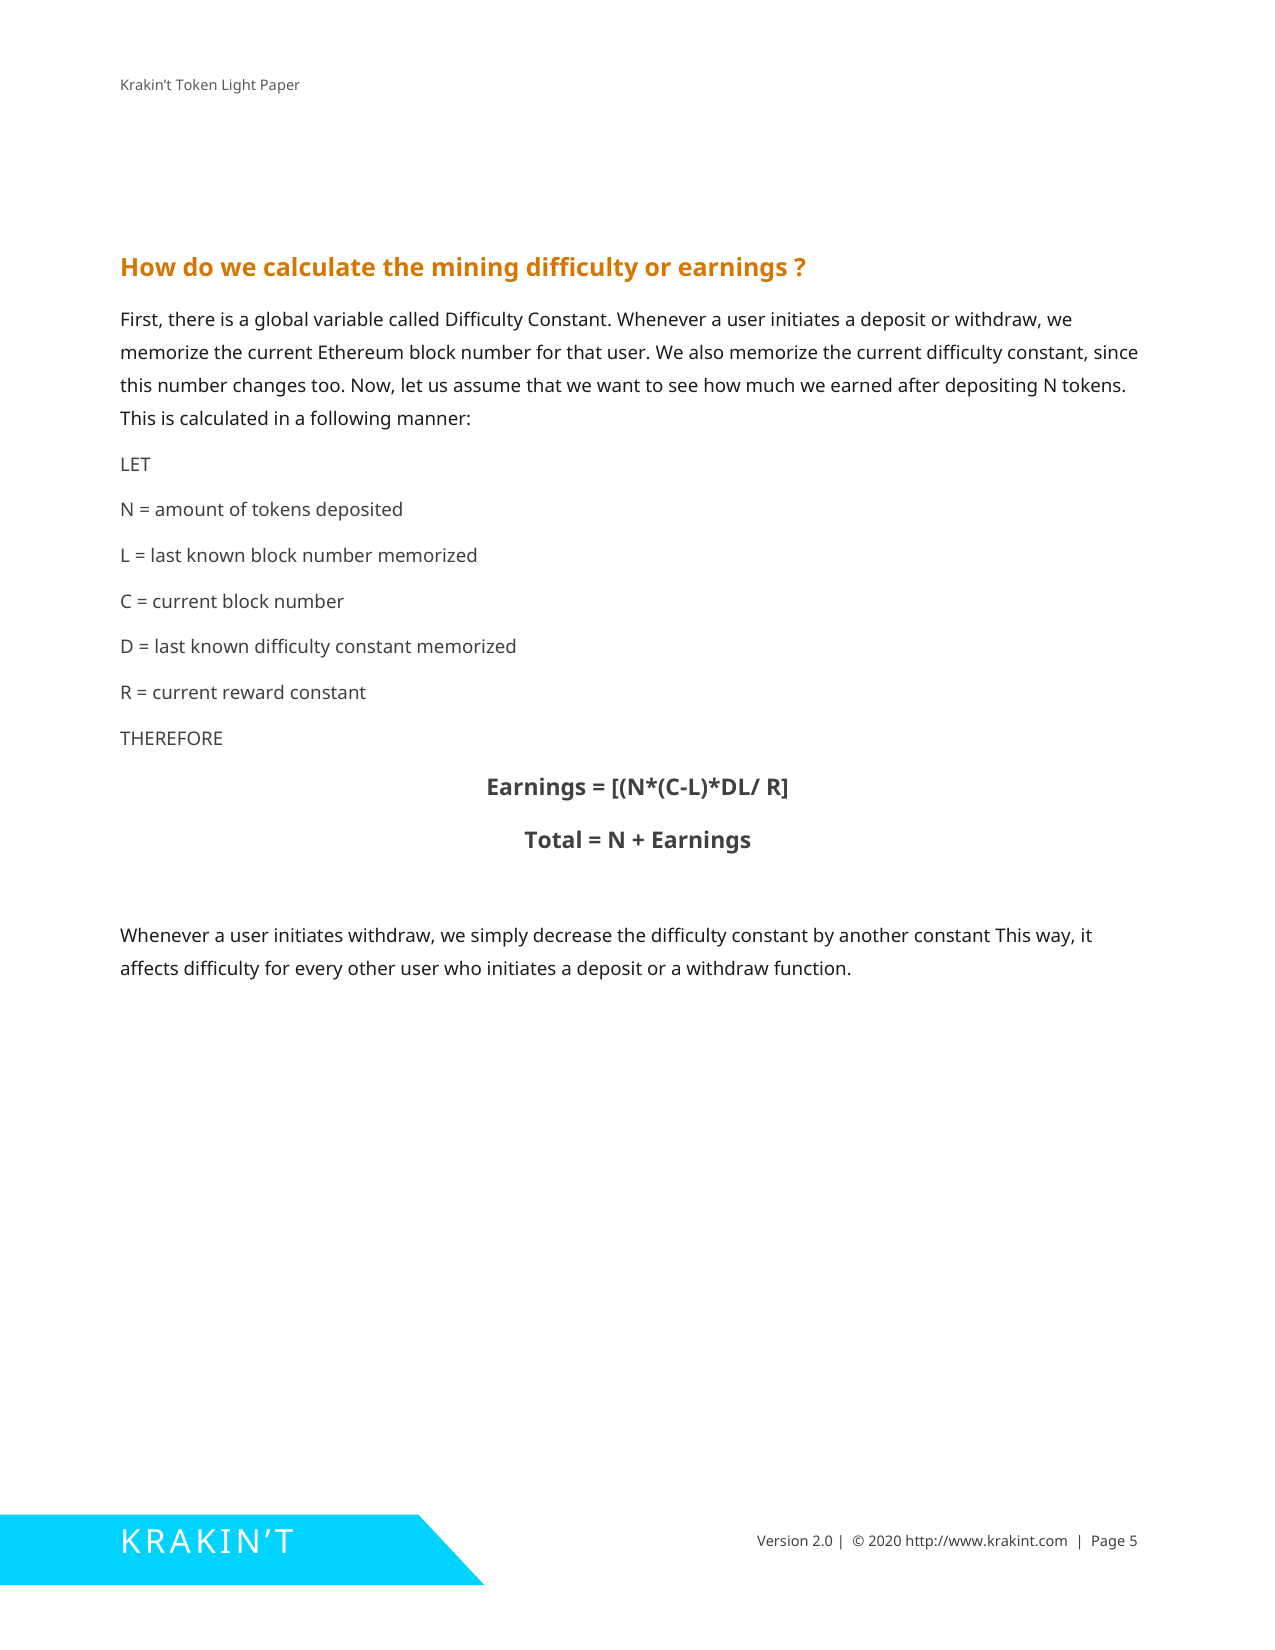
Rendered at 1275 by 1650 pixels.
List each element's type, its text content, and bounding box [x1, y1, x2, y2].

text First, there is a global variable called Difficulty Constant. Whenever a user initiates a deposit or withdraw, we memorize the current Ethereum block number for that user. We also memorize the current difficulty constant, since this number changes too. Now, let us assume that we want to see how much we earned after depositing N tokens. This is calculated in a following manner: [120, 306, 1155, 431]
text Whenever a user initiates withdraw, we simply decrease the difficulty constant by another constant This way, it affects difficulty for every other user who initiates a deposit or a withdraw function. [120, 922, 1155, 981]
subtitle How do we calculate the mining difficulty or earnings ? [120, 249, 1155, 283]
text D = last known difficulty constant memorized [120, 633, 1155, 659]
text LET [120, 451, 1155, 477]
text Total = N + Earnings [120, 823, 1155, 855]
text N = amount of tokens deposited [120, 497, 1155, 522]
text THEREFORE [120, 725, 1155, 750]
text R = current reward constant [120, 679, 1155, 705]
text Earnings = [(N*(C-L)*DL/ R] [120, 770, 1155, 802]
text L = last known block number memorized [120, 542, 1155, 568]
text C = current block number [120, 588, 1155, 613]
